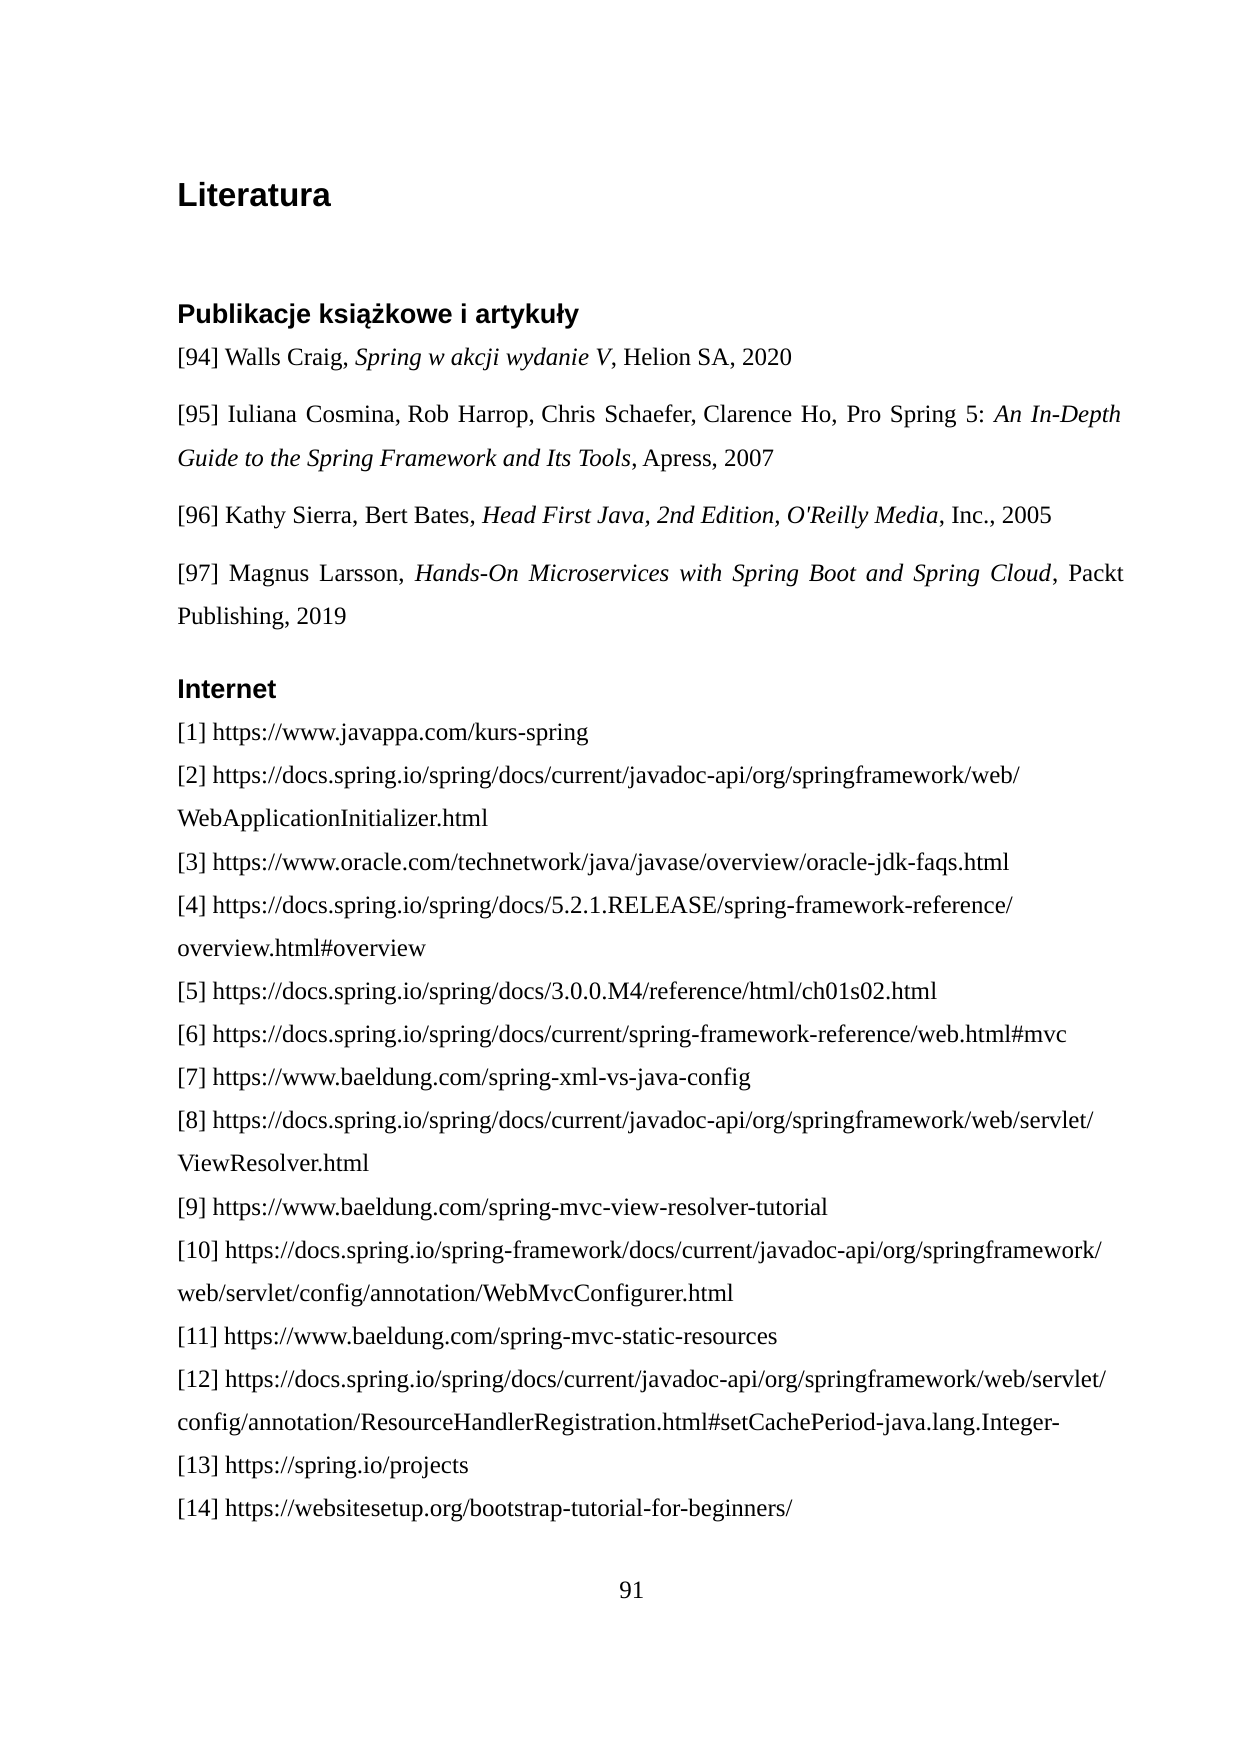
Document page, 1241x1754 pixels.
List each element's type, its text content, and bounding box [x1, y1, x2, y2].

text [11] https://www.baeldung.com/spring-mvc-static-resources [177, 1321, 1123, 1350]
text [4] https://docs.spring.io/spring/docs/5.2.1.RELEASE/spring-framework-reference/overview.html#overview [177, 890, 1123, 962]
text [2] https://docs.spring.io/spring/docs/current/javadoc-api/org/springframework/web/WebApplicationInitializer.html [177, 760, 1123, 832]
text [97] Magnus Larsson, Hands-On Microservices with Spring Boot and Spring Cloud, Packt Publishing, 2019 [177, 558, 1123, 630]
text [7] https://www.baeldung.com/spring-xml-vs-java-config [177, 1062, 1123, 1091]
text [1] https://www.javappa.com/kurs-spring [177, 717, 1123, 746]
text [6] https://docs.spring.io/spring/docs/current/spring-framework-reference/web.html#mvc [177, 1019, 1123, 1048]
text [8] https://docs.spring.io/spring/docs/current/javadoc-api/org/springframework/web/servlet/ViewResolver.html [177, 1105, 1123, 1177]
text [3] https://www.oracle.com/technetwork/java/javase/overview/oracle-jdk-faqs.html [177, 847, 1123, 875]
subtitle Publikacje książkowe i artykuły [177, 298, 1123, 329]
subtitle Literatura [177, 175, 1123, 213]
text [14] https://websitesetup.org/bootstrap-tutorial-for-beginners/ [177, 1493, 1123, 1522]
text [96] Kathy Sierra, Bert Bates, Head First Java, 2nd Edition, O'Reilly Media, Inc., 2005 [177, 500, 1123, 529]
text [5] https://docs.spring.io/spring/docs/3.0.0.M4/reference/html/ch01s02.html [177, 976, 1123, 1005]
text [9] https://www.baeldung.com/spring-mvc-view-resolver-tutorial [177, 1192, 1123, 1220]
text [94] Walls Craig, Spring w akcji wydanie V, Helion SA, 2020 [177, 342, 1123, 371]
subtitle Internet [177, 673, 1123, 705]
text [95] Iuliana Cosmina, Rob Harrop, Chris Schaefer, Clarence Ho, Pro Spring 5: An In-Depth Guide to the Spring Framework and Its Tools, Apress, 2007 [177, 399, 1123, 471]
text [10] https://docs.spring.io/spring-framework/docs/current/javadoc-api/org/springframework/web/servlet/config/annotation/WebMvcConfigurer.html [177, 1235, 1123, 1307]
text [12] https://docs.spring.io/spring/docs/current/javadoc-api/org/springframework/web/servlet/config/annotation/ResourceHandlerRegistration.html#setCachePeriod-java.lang.Integer- [177, 1364, 1123, 1436]
text [13] https://spring.io/projects [177, 1450, 1123, 1479]
